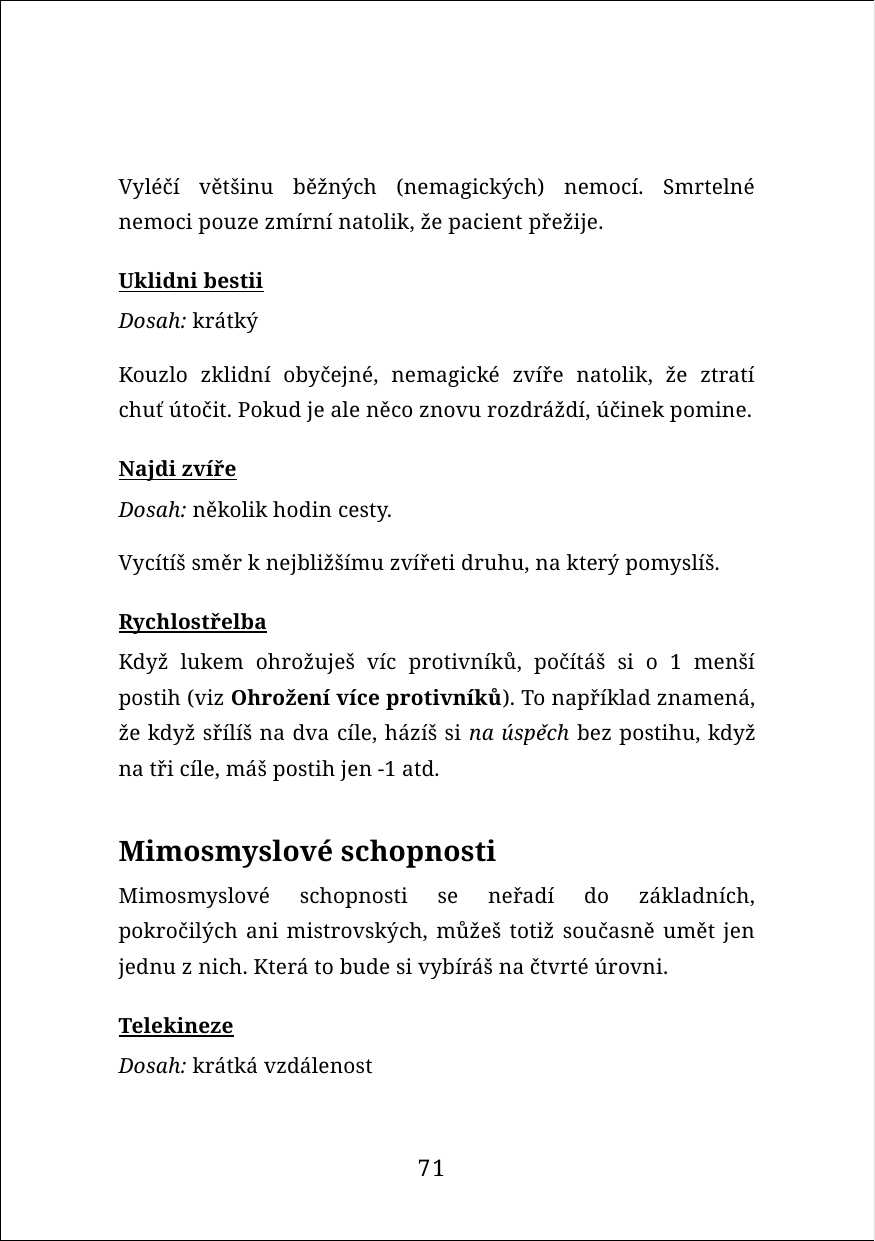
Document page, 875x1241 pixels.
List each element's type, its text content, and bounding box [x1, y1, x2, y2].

text Když lukem ohrožuješ víc protivníků, počítáš si o 1 menší postih (viz Ohrožení více protivníků). To například znamená, že když sřílíš na dva cíle, házíš si na úspěch bez postihu, když na tři cíle, máš postih jen -1 atd. [118, 647, 756, 782]
text Kouzlo zklidní obyčejné, nemagické zvíře natolik, že ztratí chuť útočit. Pokud je ale něco znovu rozdráždí, účinek pomine. [118, 360, 756, 424]
text Vycítíš směr k nejbližšímu zvířeti druhu, na který pomyslíš. [118, 548, 756, 576]
subtitle Rychlostřelba [118, 607, 756, 636]
text Dosah: krátký [118, 307, 756, 335]
text Dosah: několik hodin cesty. [118, 495, 756, 523]
subtitle Mimosmyslové schopnosti [118, 831, 756, 869]
text Vyléčí většinu běžných (nemagických) nemocí. Smrtelné nemoci pouze zmírní natolik, že pacient přežije. [118, 172, 756, 236]
subtitle Telekineze [118, 1011, 756, 1039]
subtitle Najdi zvíře [118, 454, 756, 483]
text Mimosmyslové schopnosti se neřadí do základních, pokročilých ani mistrovských, můžeš totiž současně umět jen jednu z nich. Která to bude si vybíráš na čtvrté úrovni. [118, 881, 756, 980]
subtitle Uklidni bestii [118, 266, 756, 295]
text Dosah: krátká vzdálenost [118, 1051, 756, 1080]
